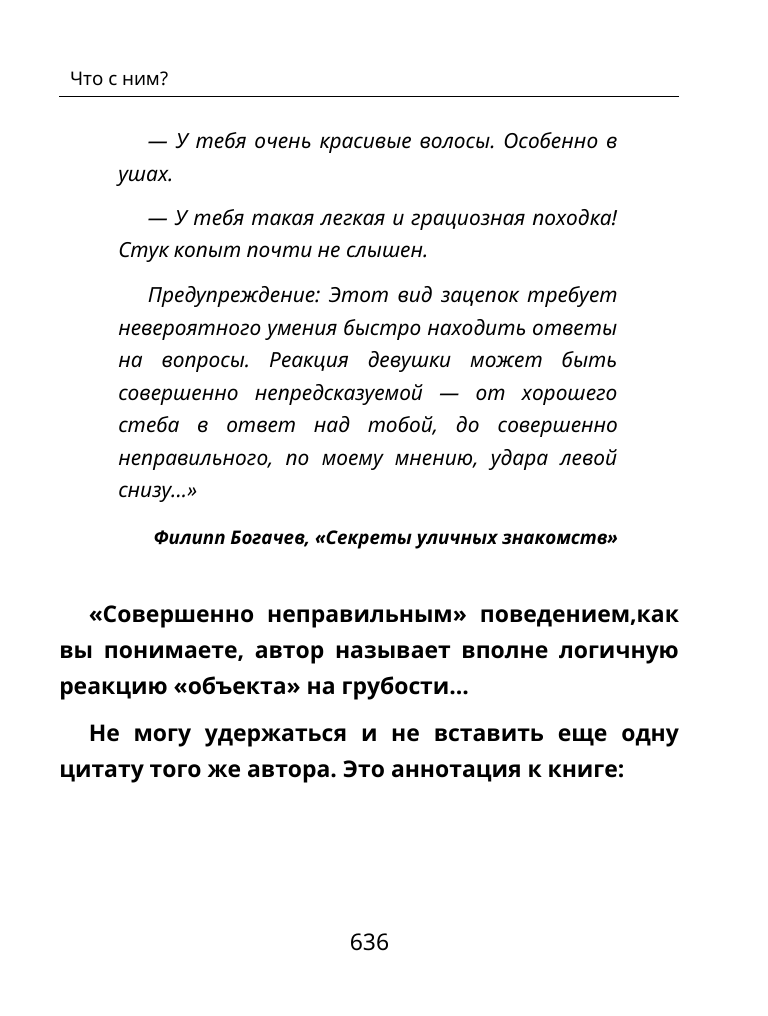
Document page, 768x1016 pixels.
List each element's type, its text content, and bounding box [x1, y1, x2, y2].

text Предупреждение: Этот вид зацепок требует невероятного умения быстро находить ответы на вопросы. Реакция девушки может быть совершенно непредсказуемой — от хорошего стеба в ответ над тобой, до совершенно неправильного, по моему мнению, удара левой снизу...» [118, 280, 620, 504]
text — У тебя очень красивые волосы. Особенно в ушах. [118, 126, 620, 187]
text «Совершенно неправильным» поведением,как вы понимаете, автор называет вполне логичную реакцию «объекта» на грубости... [59, 598, 679, 701]
text Филипп Богачев, «Секреты уличных знакомств» [118, 520, 620, 550]
text — У тебя такая легкая и грациозная походка! Стук копыт почти не слышен. [118, 203, 620, 264]
text Не могу удержаться и не вставить еще одну цитату того же автора. Это аннотация к книге: [59, 717, 679, 784]
